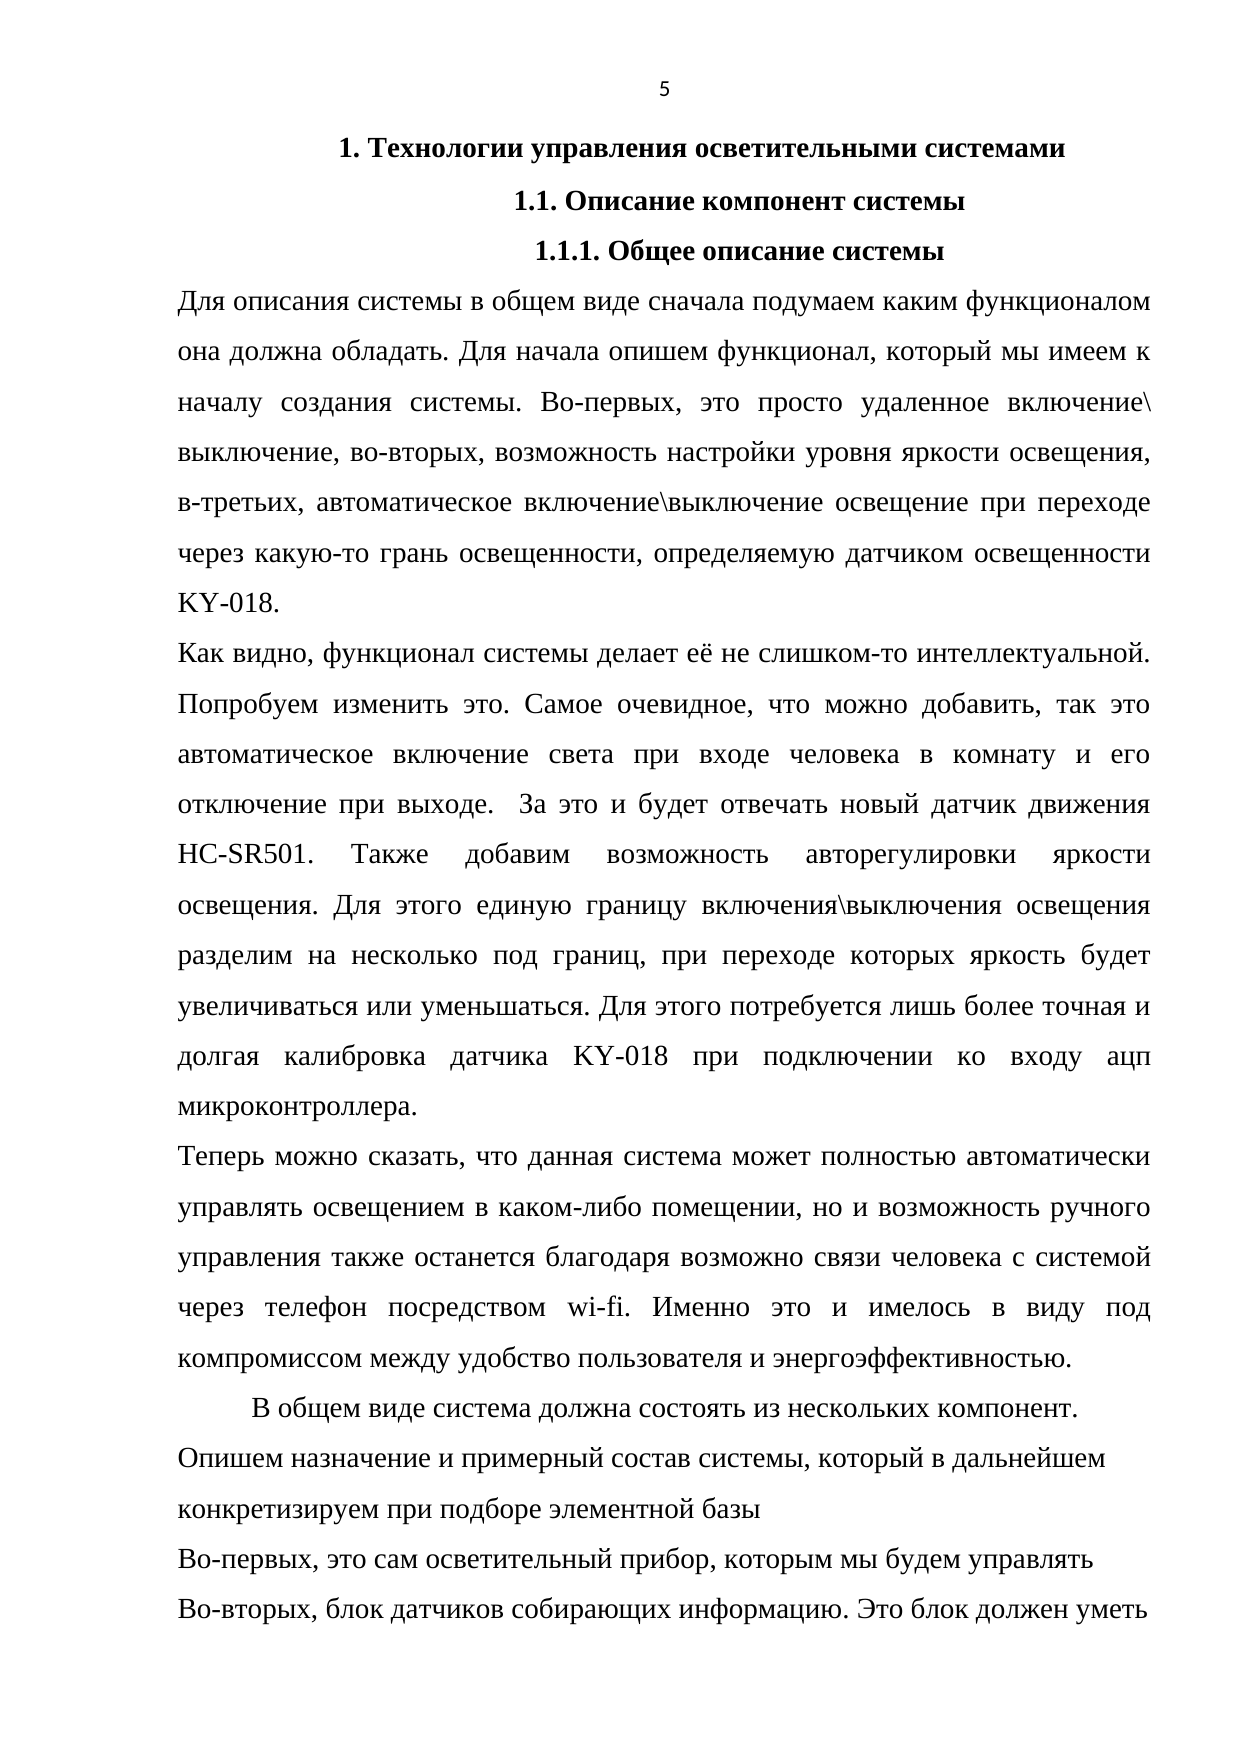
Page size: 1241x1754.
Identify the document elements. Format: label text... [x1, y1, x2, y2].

list Для описания системы в общем виде сначала подумаем каким функционалом она должна обладать. Для начала опишем функционал, который мы имеем к началу создания системы. Во-первых, это просто удаленное включение\выключение, во-вторых, возможность настройки уровня яркости освещения, в-третьих, автоматическое включение\выключение освещение при переходе через какую-то грань освещенности, определяемую датчиком освещенности KY-018. [177, 283, 1152, 619]
text Во-первых, это сам осветительный прибор, которым мы будем управлять Во-вторых, блок датчиков собирающих информацию. Это блок должен уметь [177, 1541, 1152, 1625]
list 1.1.1. Общее описание системы [252, 233, 1152, 266]
list 1.1. Описание компонент системы [252, 183, 1152, 216]
list 1. Технологии управления осветительными системами [215, 130, 1152, 163]
list Теперь можно сказать, что данная система может полностью автоматически управлять освещением в каком-либо помещении, но и возможность ручного управления также останется благодаря возможно связи человека с системой через телефон посредством wi-fi. Именно это и имелось в виду под компромиссом между удобство пользователя и энергоэффективностью. [177, 1138, 1152, 1373]
text В общем виде система должна состоять из нескольких компонент. Опишем назначение и примерный состав системы, который в дальнейшем конкретизируем при подборе элементной базы [177, 1390, 1152, 1524]
list Как видно, функционал системы делает её не слишком-то интеллектуальной. Попробуем изменить это. Самое очевидное, что можно добавить, так это автоматическое включение света при входе человека в комнату и его отключение при выходе. За это и будет отвечать новый датчик движения HC-SR501. Также добавим возможность авторегулировки яркости освещения. Для этого единую границу включения\выключения освещения разделим на несколько под границ, при переходе которых яркость будет увеличиваться или уменьшаться. Для этого потребуется лишь более точная и долгая калибровка датчика KY-018 при подключении ко входу ацп микроконтроллера. [177, 635, 1152, 1122]
